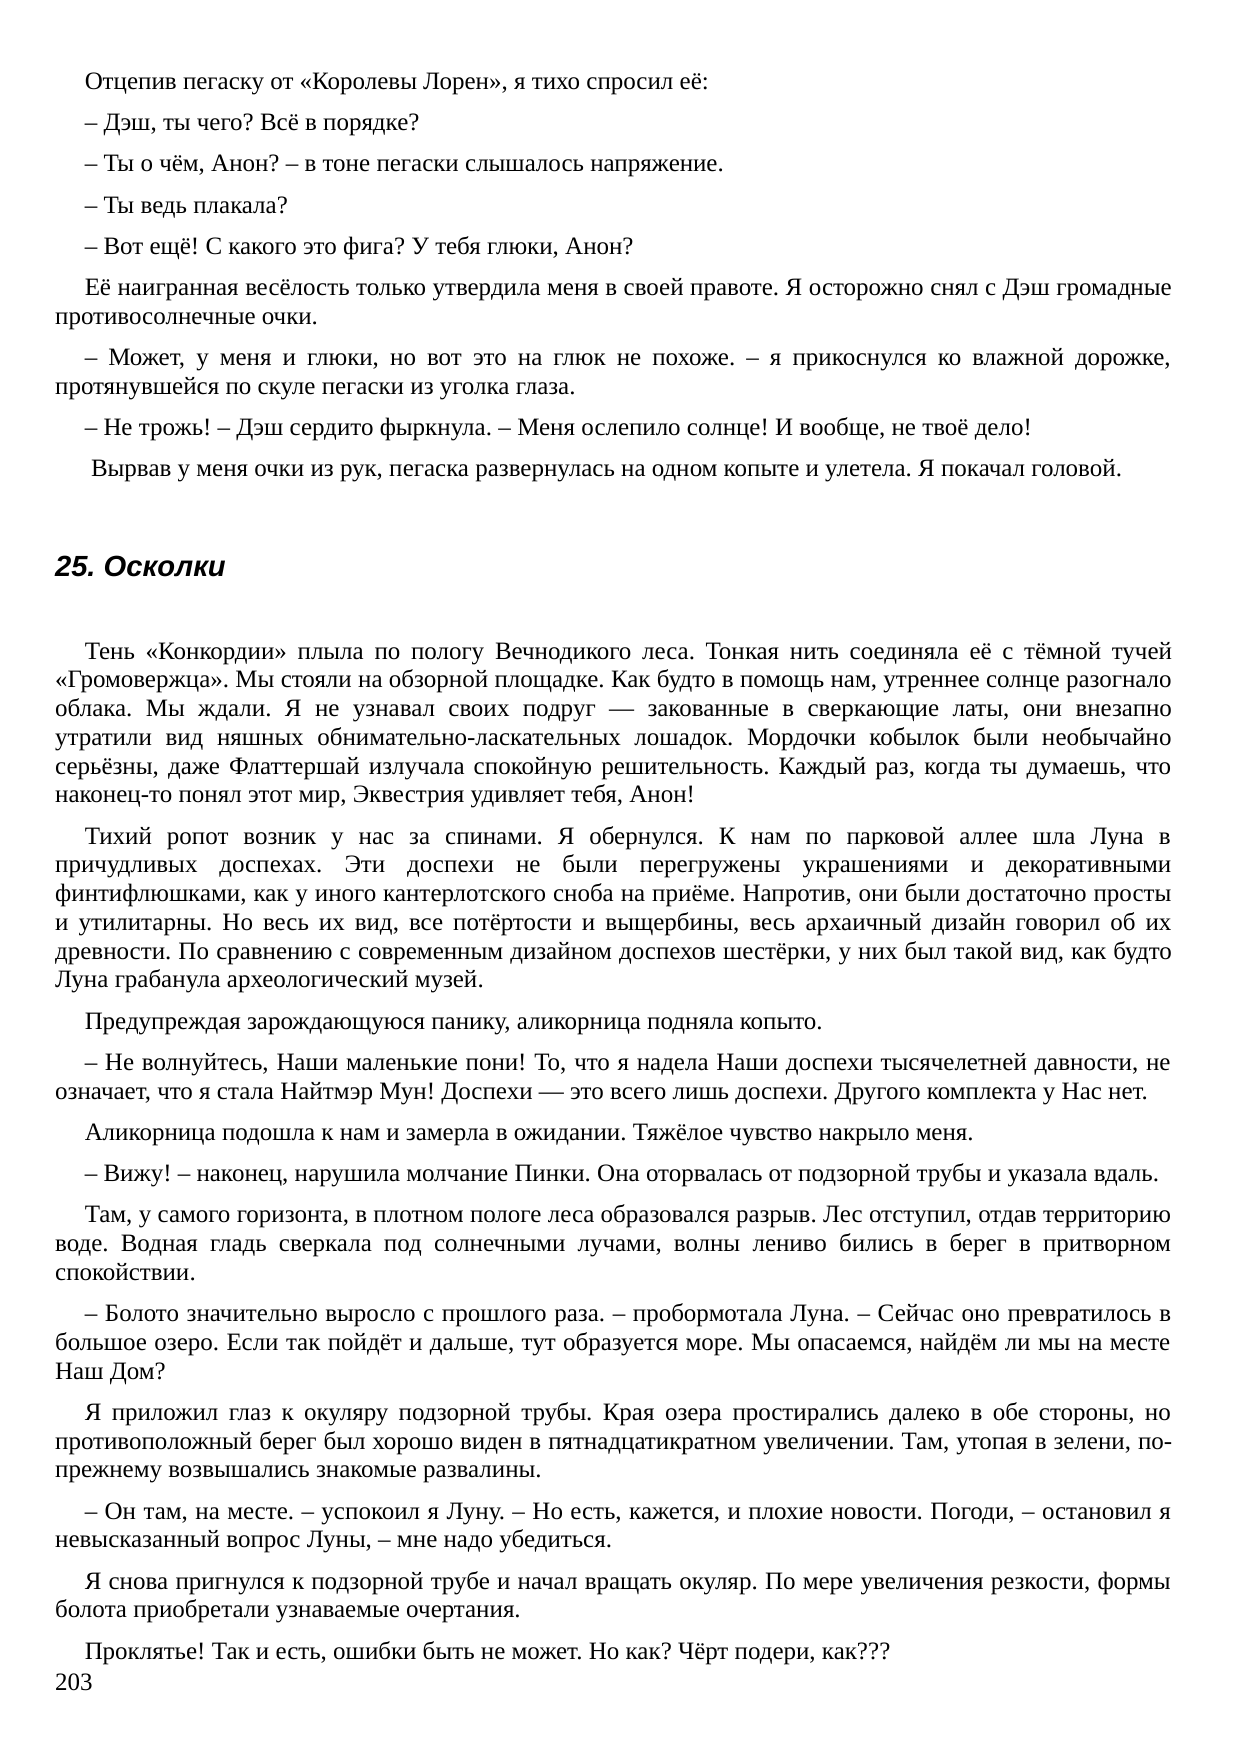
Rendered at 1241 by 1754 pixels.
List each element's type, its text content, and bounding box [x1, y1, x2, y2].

text – Не трожь! – Дэш сердито фыркнула. – Меня ослепило солнце! И вообще, не твоё дело! [55, 412, 1173, 441]
text – Дэш, ты чего? Всё в порядке? [55, 107, 1173, 136]
text Тихий ропот возник у нас за спинами. Я обернулся. К нам по парковой аллее шла Луна в причудливых доспехах. Эти доспехи не были перегружены украшениями и декоративными финтифлюшками, как у иного кантерлотского сноба на приёме. Напротив, они были достаточно просты и утилитарны. Но весь их вид, все потёртости и выщербины, весь архаичный дизайн говорил об их древности. По сравнению с современным дизайном доспехов шестёрки, у них был такой вид, как будто Луна грабанула археологический музей. [55, 821, 1173, 993]
text – Не волнуйтесь, Наши маленькие пони! То, что я надела Наши доспехи тысячелетней давности, не означает, что я стала Найтмэр Мун! Доспехи — это всего лишь доспехи. Другого комплекта у Нас нет. [55, 1047, 1173, 1104]
text Вырвав у меня очки из рук, пегаска развернулась на одном копыте и улетела. Я покачал головой. [55, 453, 1173, 482]
subtitle 25. Осколки [55, 548, 1173, 582]
text Предупреждая зарождающуюся панику, аликорница подняла копыто. [55, 1006, 1173, 1034]
text Её наигранная весёлость только утвердила меня в своей правоте. Я осторожно снял с Дэш громадные противосолнечные очки. [55, 272, 1173, 330]
text Тень «Конкордии» плыла по пологу Вечнодикого леса. Тонкая нить соединяла её с тёмной тучей «Громовержца». Мы стояли на обзорной площадке. Как будто в помощь нам, утреннее солнце разогнало облака. Мы ждали. Я не узнавал своих подруг — закованные в сверкающие латы, они внезапно утратили вид няшных обнимательно-ласкательных лошадок. Мордочки кобылок были необычайно серьёзны, даже Флаттершай излучала спокойную решительность. Каждый раз, когда ты думаешь, что наконец-то понял этот мир, Эквестрия удивляет тебя, Анон! [55, 636, 1173, 808]
text Там, у самого горизонта, в плотном пологе леса образовался разрыв. Лес отступил, отдав территорию воде. Водная гладь сверкала под солнечными лучами, волны лениво бились в берег в притворном спокойствии. [55, 1199, 1173, 1286]
text Я приложил глаз к окуляру подзорной трубы. Края озера простирались далеко в обе стороны, но противоположный берег был хорошо виден в пятнадцатикратном увеличении. Там, утопая в зелени, по-прежнему возвышались знакомые развалины. [55, 1397, 1173, 1483]
text – Может, у меня и глюки, но вот это на глюк не похоже. – я прикоснулся ко влажной дорожке, протянувшейся по скуле пегаски из уголка глаза. [55, 342, 1173, 400]
text Аликорница подошла к нам и замерла в ожидании. Тяжёлое чувство накрыло меня. [55, 1117, 1173, 1146]
text Я снова пригнулся к подзорной трубе и начал вращать окуляр. По мере увеличения резкости, формы болота приобретали узнаваемые очертания. [55, 1566, 1173, 1623]
text – Вижу! – наконец, нарушила молчание Пинки. Она оторвалась от подзорной трубы и указала вдаль. [55, 1158, 1173, 1187]
text – Ты о чём, Анон? – в тоне пегаски слышалось напряжение. [55, 148, 1173, 177]
text – Болото значительно выросло с прошлого раза. – пробормотала Луна. – Сейчас оно превратилось в большое озеро. Если так пойдёт и дальше, тут образуется море. Мы опасаемся, найдём ли мы на месте Наш Дом? [55, 1298, 1173, 1384]
text Проклятье! Так и есть, ошибки быть не может. Но как? Чёрт подери, как??? [55, 1636, 1173, 1664]
text Отцепив пегаску от «Королевы Лорен», я тихо спросил её: [55, 66, 1173, 95]
text – Ты ведь плакала? [55, 190, 1173, 218]
text – Вот ещё! С какого это фига? У тебя глюки, Анон? [55, 231, 1173, 260]
text – Он там, на месте. – успокоил я Луну. – Но есть, кажется, и плохие новости. Погоди, – остановил я невысказанный вопрос Луны, – мне надо убедиться. [55, 1496, 1173, 1553]
